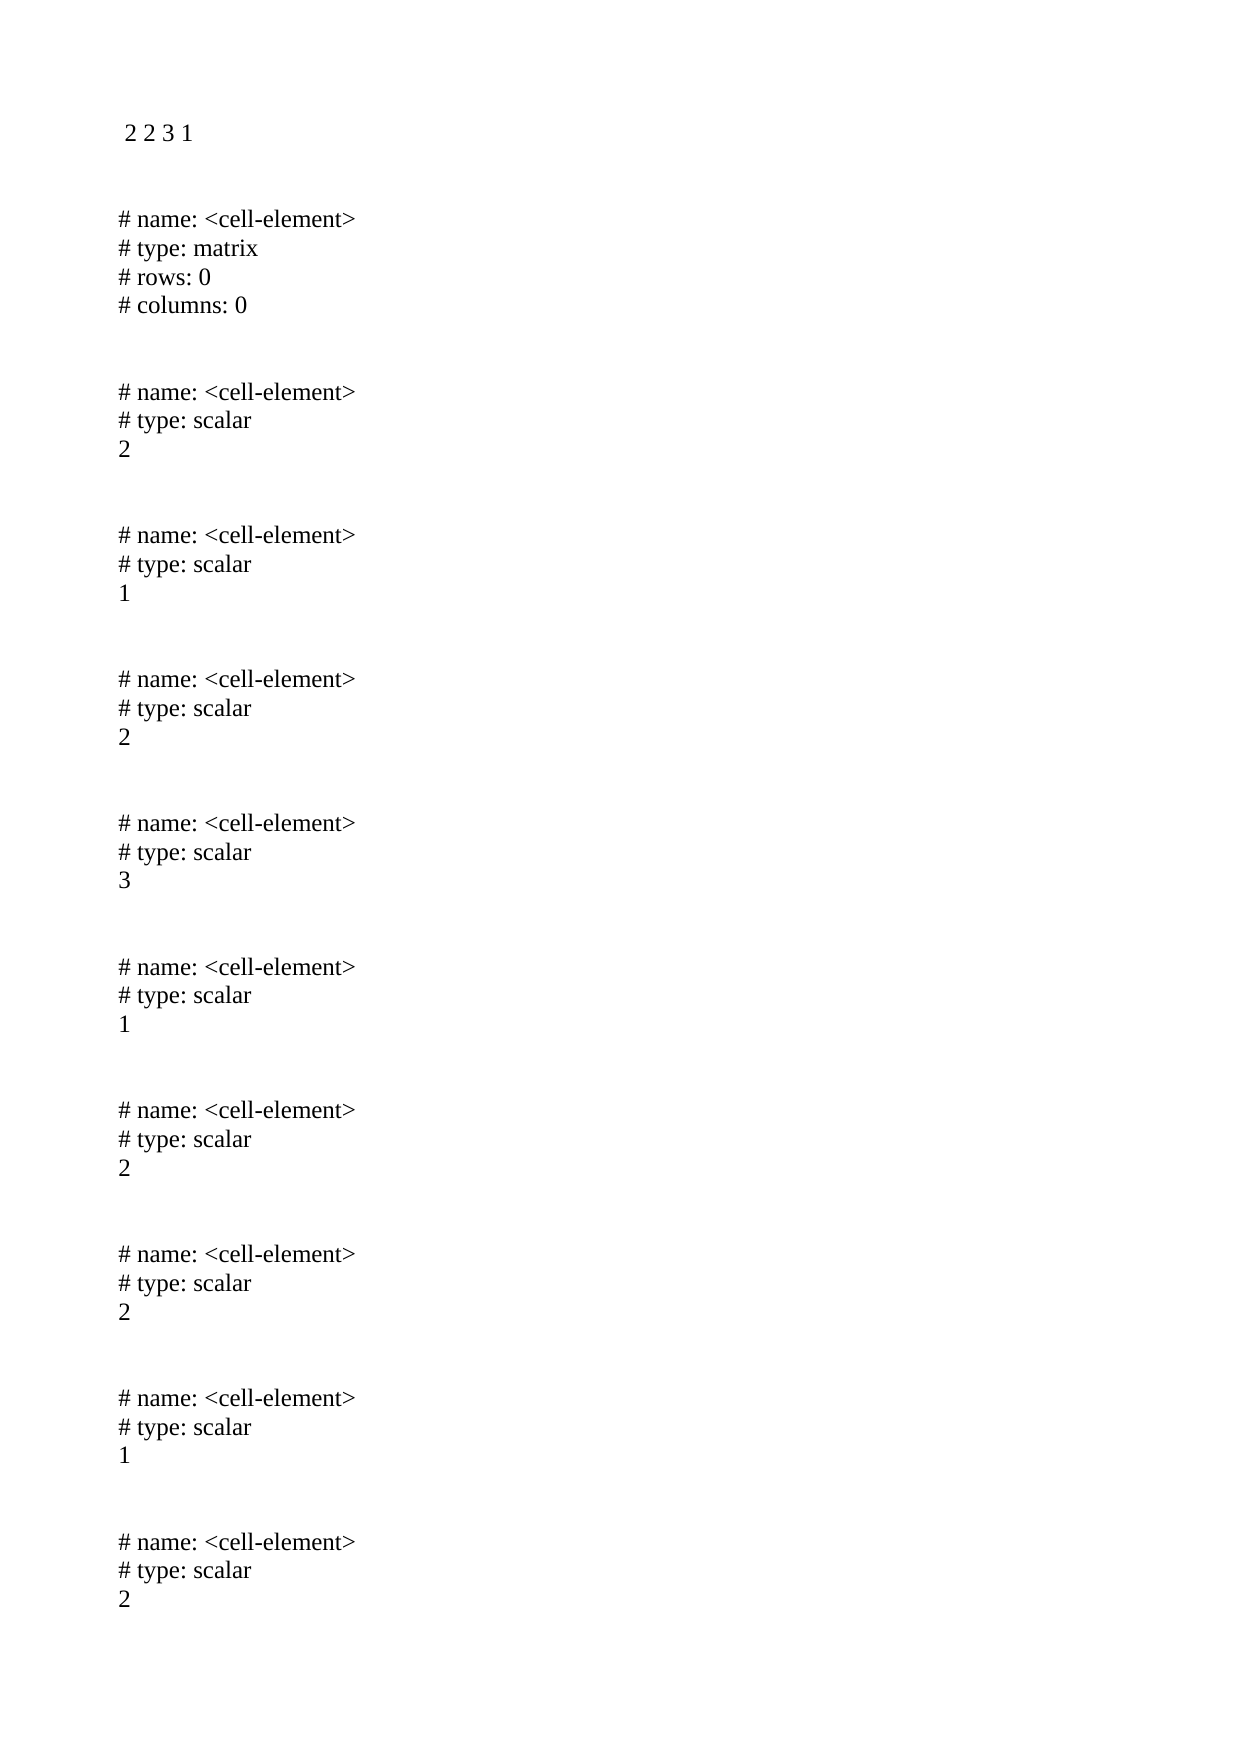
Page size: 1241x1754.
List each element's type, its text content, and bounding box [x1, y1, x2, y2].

text # type: scalar [118, 693, 1122, 722]
text # name: <cell-element> [118, 521, 1122, 549]
text 2 [118, 1153, 1122, 1182]
text # columns: 0 [118, 291, 1122, 319]
text # type: scalar [118, 1556, 1122, 1584]
text 1 [118, 578, 1122, 607]
text # name: <cell-element> [118, 1096, 1122, 1124]
text # type: matrix [118, 233, 1122, 262]
text # rows: 0 [118, 262, 1122, 291]
text # name: <cell-element> [118, 1239, 1122, 1268]
text # type: scalar [118, 549, 1122, 578]
text 3 [118, 866, 1122, 894]
text 2 [118, 1297, 1122, 1326]
text 2 [118, 722, 1122, 751]
text # type: scalar [118, 1124, 1122, 1153]
text # type: scalar [118, 837, 1122, 866]
text # name: <cell-element> [118, 808, 1122, 837]
text # name: <cell-element> [118, 377, 1122, 406]
text # type: scalar [118, 1268, 1122, 1297]
text # type: scalar [118, 1412, 1122, 1441]
text # type: scalar [118, 981, 1122, 1009]
text # name: <cell-element> [118, 204, 1122, 233]
text # type: scalar [118, 406, 1122, 434]
text # name: <cell-element> [118, 664, 1122, 693]
text 2 [118, 1584, 1122, 1613]
text 2 2 3 1 [118, 118, 1122, 147]
text # name: <cell-element> [118, 1527, 1122, 1556]
text # name: <cell-element> [118, 1383, 1122, 1412]
text # name: <cell-element> [118, 952, 1122, 981]
text 2 [118, 434, 1122, 463]
text 1 [118, 1009, 1122, 1038]
text 1 [118, 1441, 1122, 1469]
